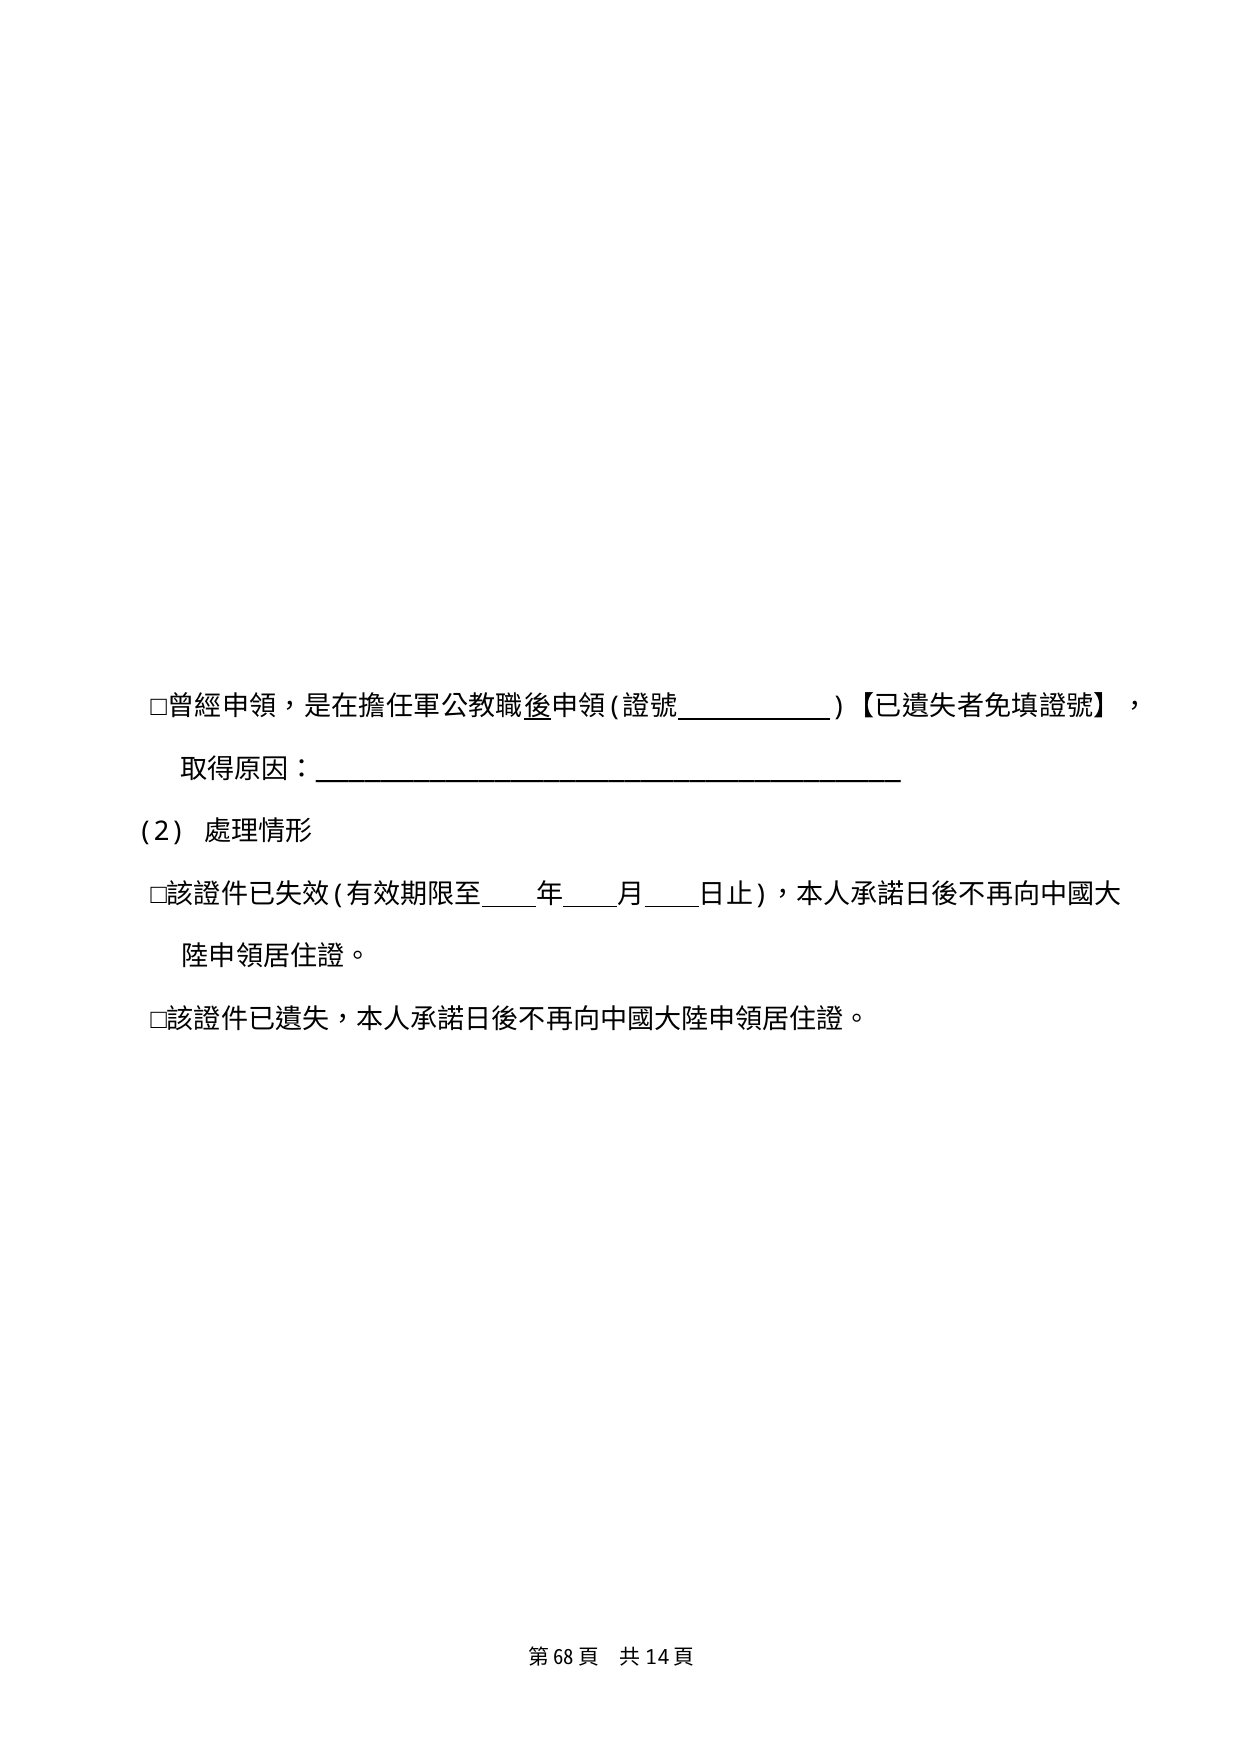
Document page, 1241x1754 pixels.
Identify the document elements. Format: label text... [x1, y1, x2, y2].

text □該證件已遺失，本人承諾日後不再向中國大陸申領居住證。 [150, 975, 1122, 1037]
text □曾經申領，是在擔任軍公教職後申領(證號 )【已遺失者免填證號】，取得原因：____________________________________ [150, 662, 1122, 787]
text □該證件已失效(有效期限至 年 月 日止)，本人承諾日後不再向中國大陸申領居住證。 [150, 850, 1122, 975]
list 處理情形 [137, 787, 1122, 850]
